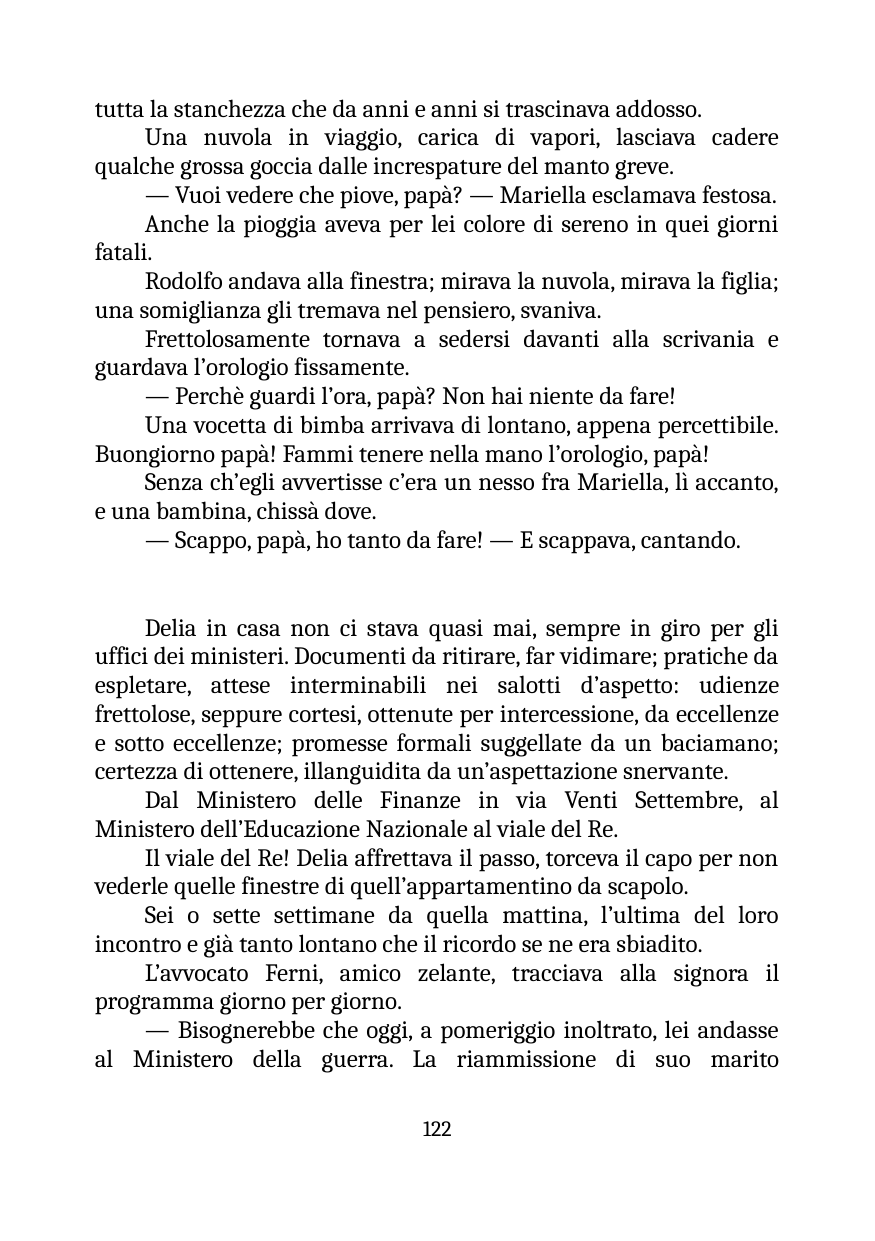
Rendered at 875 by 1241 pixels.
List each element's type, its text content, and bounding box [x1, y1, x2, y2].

text Sei o sette settimane da quella mattina, l’ultima del loro incontro e già tanto lontano che il ricordo se ne era sbiadito. [94, 901, 779, 958]
text tutta la stanchezza che da anni e anni si trascinava addosso. [94, 94, 779, 123]
text — Vuoi vedere che piove, papà? — Mariella esclamava festosa. [94, 181, 779, 209]
text Anche la pioggia aveva per lei colore di sereno in quei giorni fatali. [94, 209, 779, 267]
text — Perchè guardi l’ora, papà? Non hai niente da fare! [94, 382, 779, 411]
text Una vocetta di bimba arrivava di lontano, appena percettibile. Buongiorno papà! Fammi tenere nella mano l’orologio, papà! [94, 411, 779, 468]
text — Scappo, papà, ho tanto da fare! — E scappava, cantando. [94, 526, 779, 554]
text — Bisognerebbe che oggi, a pomeriggio inoltrato, lei andasse al Ministero della guerra. La riammissione di suo marito [94, 1016, 779, 1073]
text Dal Ministero delle Finanze in via Venti Settembre, al Ministero dell’Educazione Nazionale al viale del Re. [94, 786, 779, 843]
text L’avvocato Ferni, amico zelante, tracciava alla signora il programma giorno per giorno. [94, 958, 779, 1016]
text Senza ch’egli avvertisse c’era un nesso fra Mariella, lì accanto, e una bambina, chissà dove. [94, 468, 779, 526]
text Il viale del Re! Delia affrettava il passo, torceva il capo per non vederle quelle finestre di quell’appartamentino da scapolo. [94, 843, 779, 901]
text Una nuvola in viaggio, carica di vapori, lasciava cadere qualche grossa goccia dalle increspature del manto greve. [94, 123, 779, 181]
text Frettolosamente tornava a sedersi davanti alla scrivania e guardava l’orologio fissamente. [94, 324, 779, 382]
text Delia in casa non ci stava quasi mai, sempre in giro per gli uffici dei ministeri. Documenti da ritirare, far vidimare; pratiche da espletare, attese interminabili nei salotti d’aspetto: udienze frettolose, seppure cortesi, ottenute per intercessione, da eccellenze e sotto eccellenze; promesse formali suggellate da un baciamano; certezza di ottenere, illanguidita da un’aspettazione snervante. [94, 613, 779, 786]
text Rodolfo andava alla finestra; mirava la nuvola, mirava la figlia; una somiglianza gli tremava nel pensiero, svaniva. [94, 267, 779, 324]
